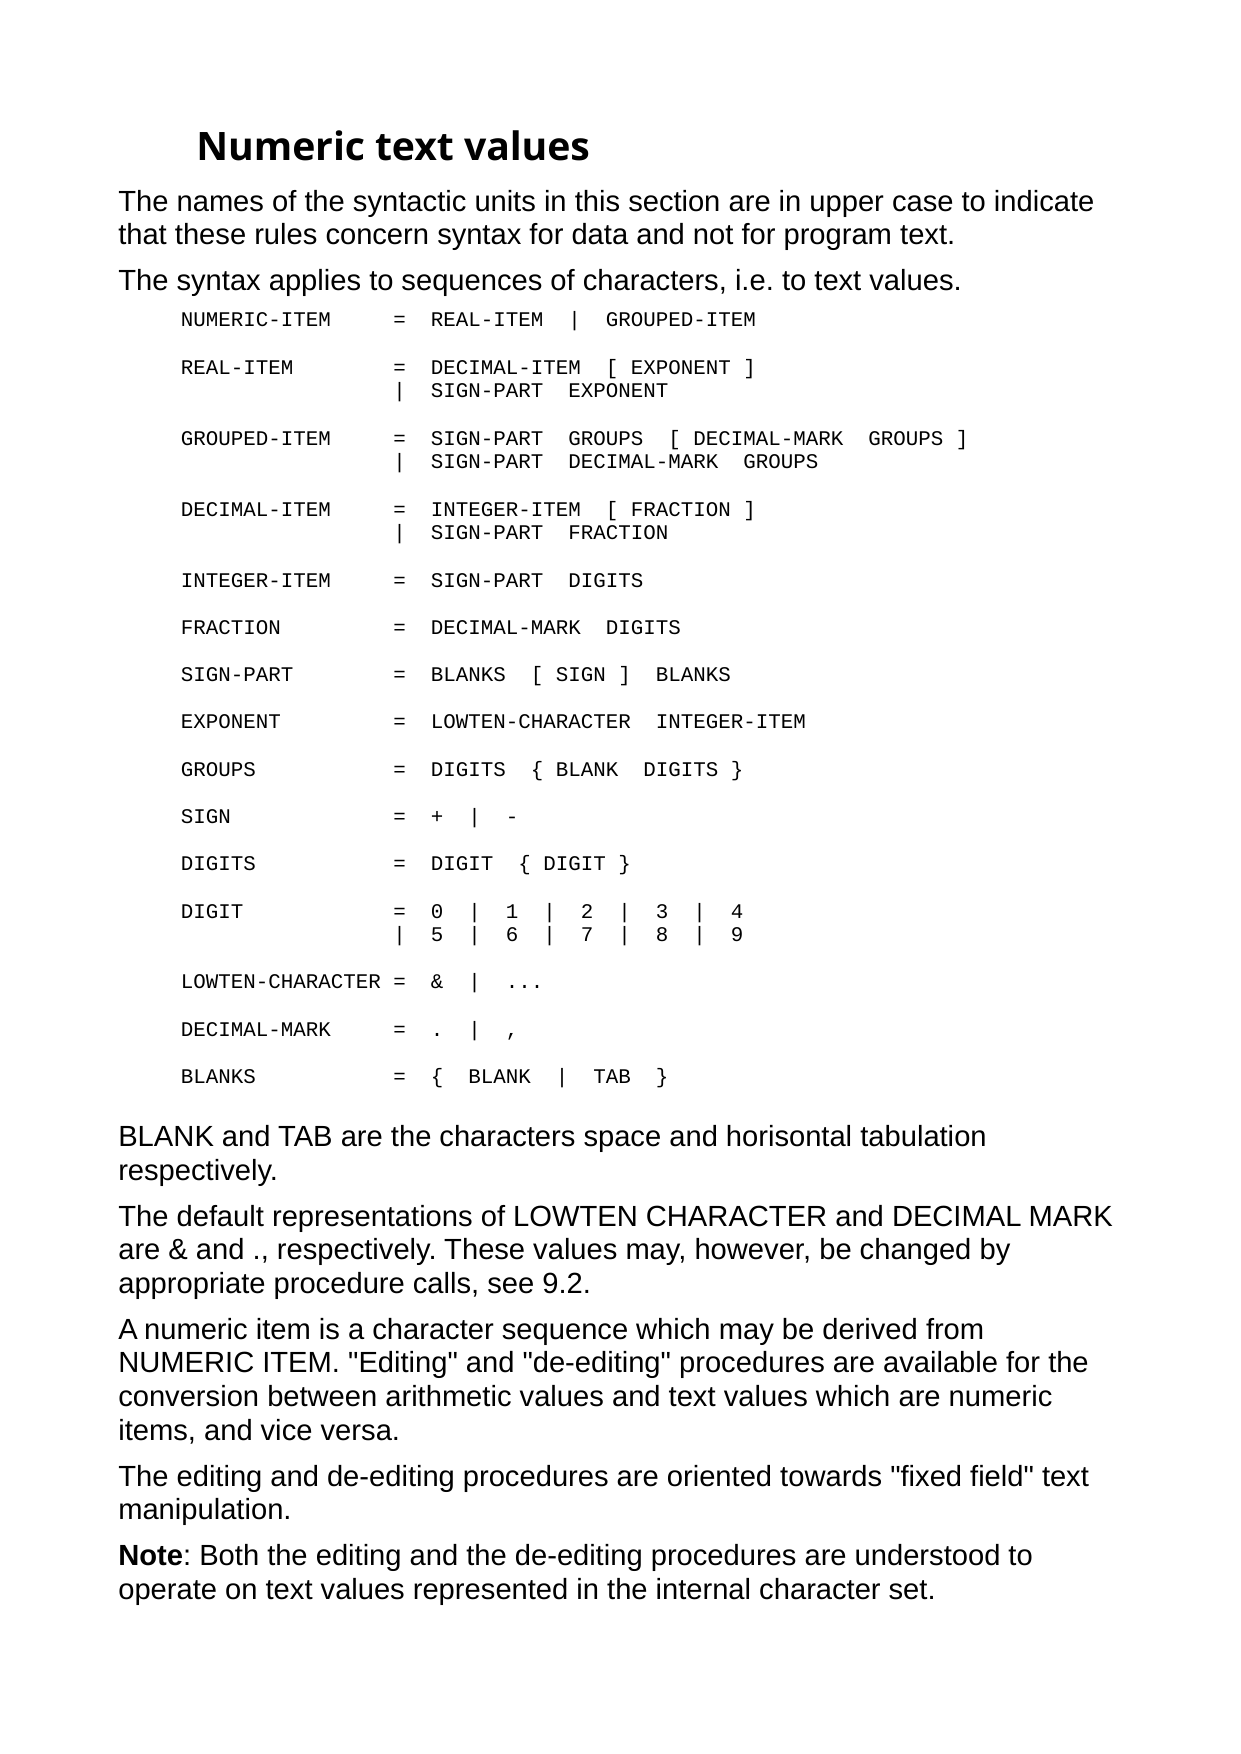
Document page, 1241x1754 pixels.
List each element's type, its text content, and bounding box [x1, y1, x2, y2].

text FRACTION = DECIMAL-MARK DIGITS [118, 617, 1122, 641]
text | SIGN-PART EXPONENT [118, 380, 1122, 404]
text EXPONENT = LOWTEN-CHARACTER INTEGER-ITEM [118, 711, 1122, 735]
text BLANKS = { BLANK | TAB } [118, 1066, 1122, 1090]
text The default representations of LOWTEN CHARACTER and DECIMAL MARK are & and ., respectively. These values may, however, be changed by appropriate procedure calls, see 9.2. [118, 1199, 1122, 1299]
text GROUPED-ITEM = SIGN-PART GROUPS [ DECIMAL-MARK GROUPS ] [118, 428, 1122, 451]
text DECIMAL-MARK = . | , [118, 1019, 1122, 1042]
text Note: Both the editing and the de-editing procedures are understood to operate on text values represented in the internal character set. [118, 1538, 1122, 1605]
text | SIGN-PART FRACTION [118, 522, 1122, 546]
text The syntax applies to sequences of characters, i.e. to text values. [118, 263, 1122, 297]
text SIGN-PART = BLANKS [ SIGN ] BLANKS [118, 664, 1122, 688]
text GROUPS = DIGITS { BLANK DIGITS } [118, 759, 1122, 782]
text BLANK and TAB are the characters space and horisontal tabulation respectively. [118, 1119, 1122, 1186]
text DIGITS = DIGIT { DIGIT } [118, 853, 1122, 877]
text DIGIT = 0 | 1 | 2 | 3 | 4 [118, 901, 1122, 924]
text A numeric item is a character sequence which may be derived from NUMERIC ITEM. "Editing" and "de-editing" procedures are available for the conversion between arithmetic values and text values which are numeric items, and vice versa. [118, 1312, 1122, 1446]
text The editing and de-editing procedures are oriented towards "fixed field" text manipulation. [118, 1459, 1122, 1526]
text DECIMAL-ITEM = INTEGER-ITEM [ FRACTION ] [118, 499, 1122, 522]
text NUMERIC-ITEM = REAL-ITEM | GROUPED-ITEM [118, 309, 1122, 333]
text | 5 | 6 | 7 | 8 | 9 [118, 924, 1122, 948]
text INTEGER-ITEM = SIGN-PART DIGITS [118, 569, 1122, 593]
text REAL-ITEM = DECIMAL-ITEM [ EXPONENT ] [118, 357, 1122, 380]
subtitle Numeric text values [196, 118, 1122, 171]
text The names of the syntactic units in this section are in upper case to indicate that these rules concern syntax for data and not for program text. [118, 184, 1122, 251]
text | SIGN-PART DECIMAL-MARK GROUPS [118, 451, 1122, 475]
text LOWTEN-CHARACTER = & | ... [118, 972, 1122, 995]
text SIGN = + | - [118, 806, 1122, 830]
